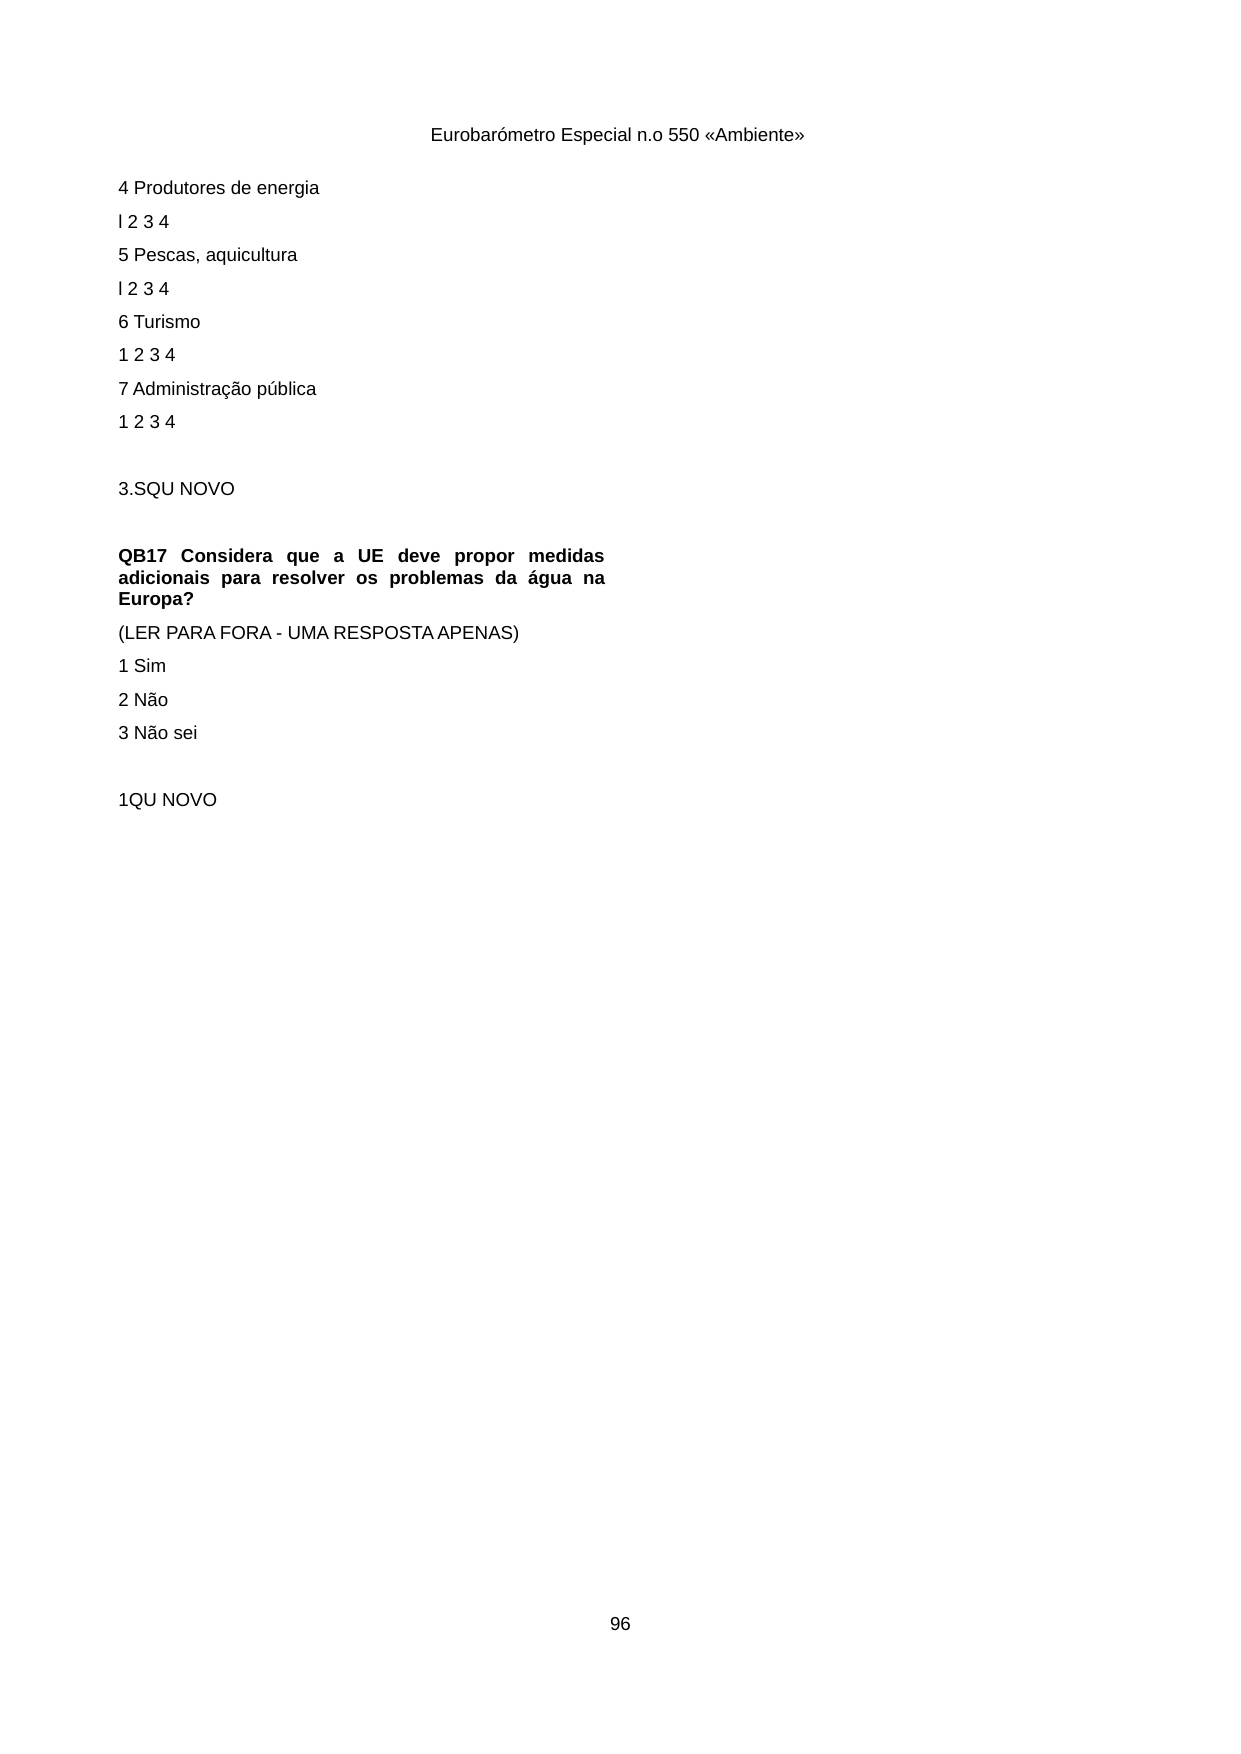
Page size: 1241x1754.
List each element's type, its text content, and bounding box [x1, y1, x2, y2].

text 2 Não [118, 688, 605, 710]
text 5 Pescas, aquicultura [118, 244, 605, 266]
text (LER PARA FORA - UMA RESPOSTA APENAS) [118, 621, 605, 643]
text 1QU NOVO [118, 789, 605, 810]
text 7 Administração pública [118, 378, 605, 399]
text 1 2 3 4 [118, 411, 605, 433]
text 6 Turismo [118, 311, 605, 332]
text l 2 3 4 [118, 211, 605, 232]
text 1 2 3 4 [118, 344, 605, 366]
text 3.SQU NOVO [118, 478, 605, 499]
text QB17 Considera que a UE deve propor medidas adicionais para resolver os problemas da água na Europa? [118, 545, 605, 609]
text 1 Sim [118, 655, 605, 676]
text l 2 3 4 [118, 277, 605, 299]
text 4 Produtores de energia [118, 177, 605, 199]
text 3 Não sei [118, 722, 605, 743]
